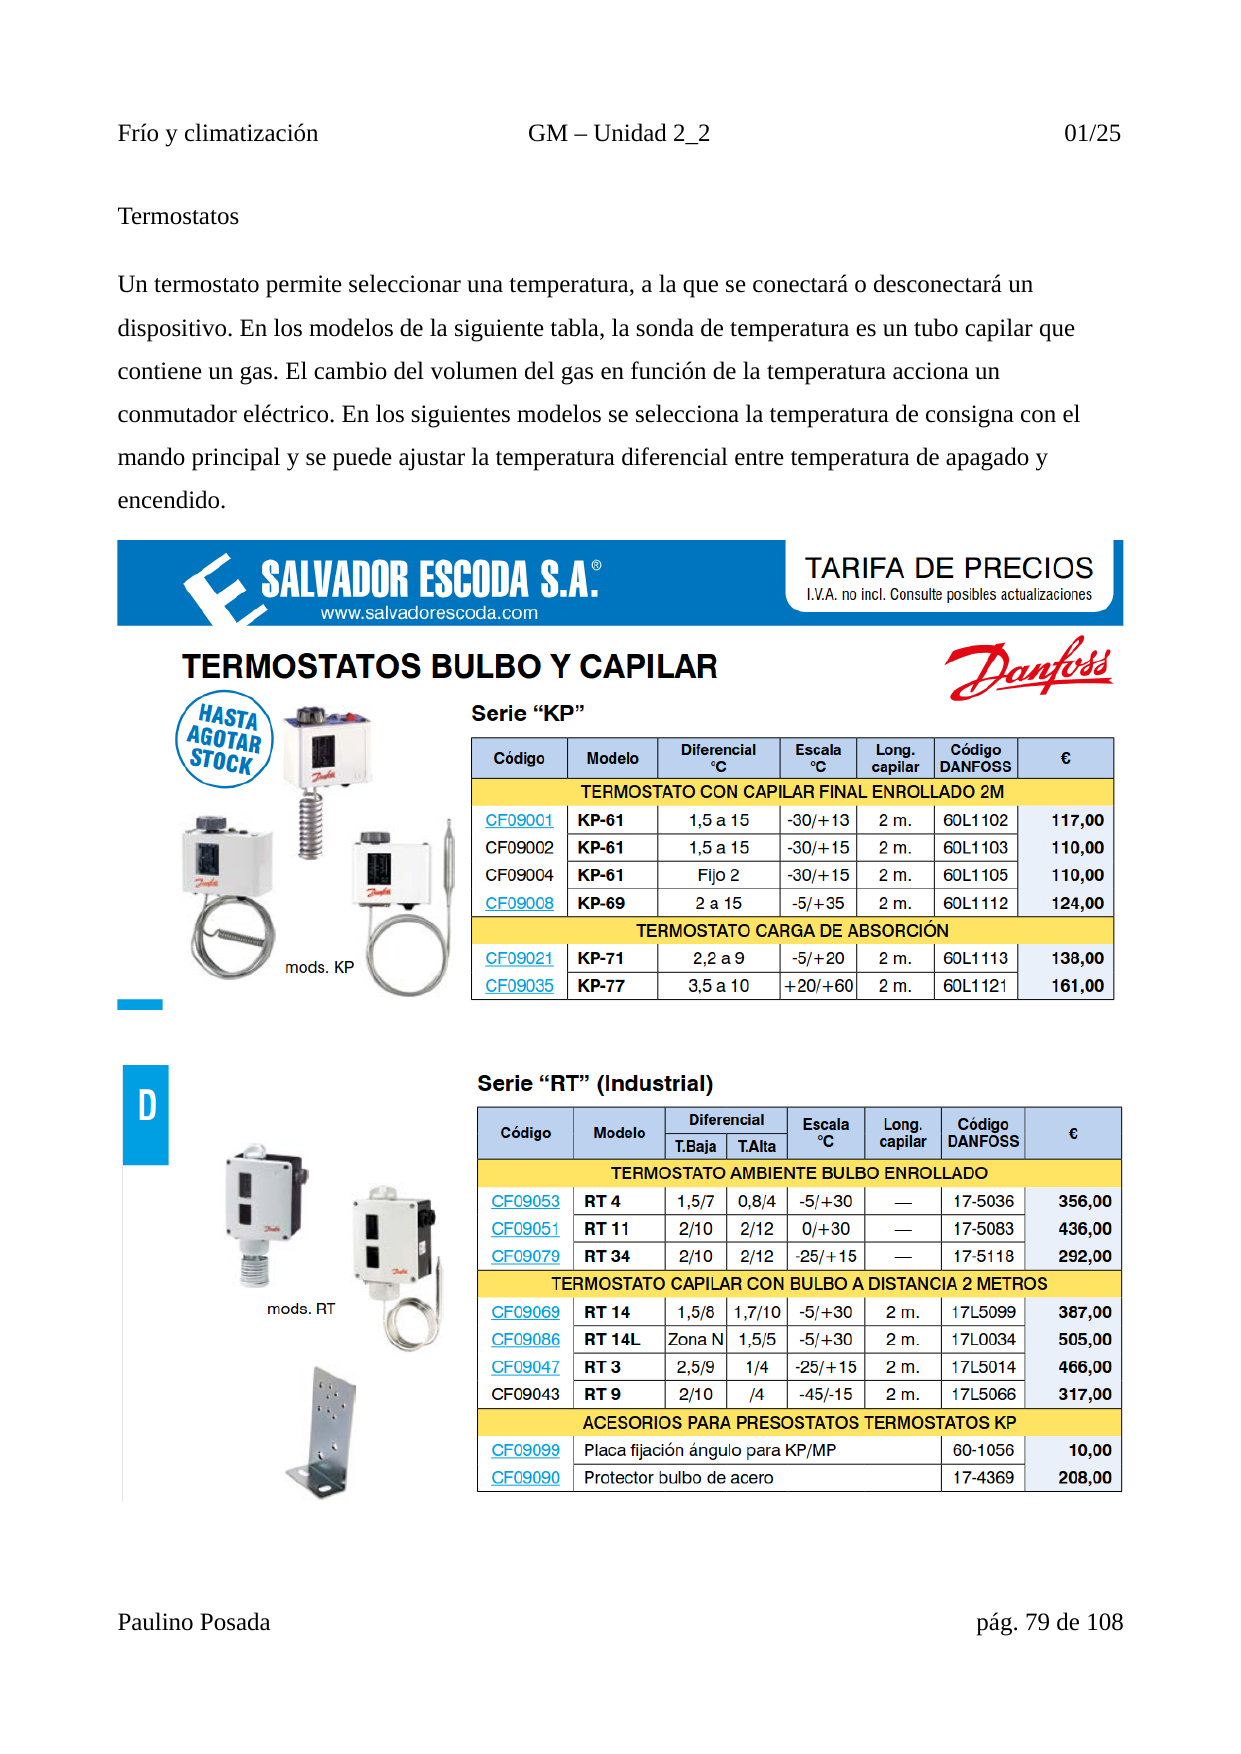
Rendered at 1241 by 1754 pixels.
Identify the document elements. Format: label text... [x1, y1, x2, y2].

text Termostatos [117, 201, 1123, 230]
text Un termostato permite seleccionar una temperatura, a la que se conectará o desconectará un dispositivo. En los modelos de la siguiente tabla, la sonda de temperatura es un tubo capilar que contiene un gas. El cambio del volumen del gas en función de la temperatura acciona un conmutador eléctrico. En los siguientes modelos se selecciona la temperatura de consigna con el mando principal y se puede ajustar la temperatura diferencial entre temperatura de apagado y encendido. [117, 269, 1123, 514]
picture [117, 540, 1124, 1010]
picture [122, 1065, 1129, 1501]
picture [140, 1090, 155, 1119]
